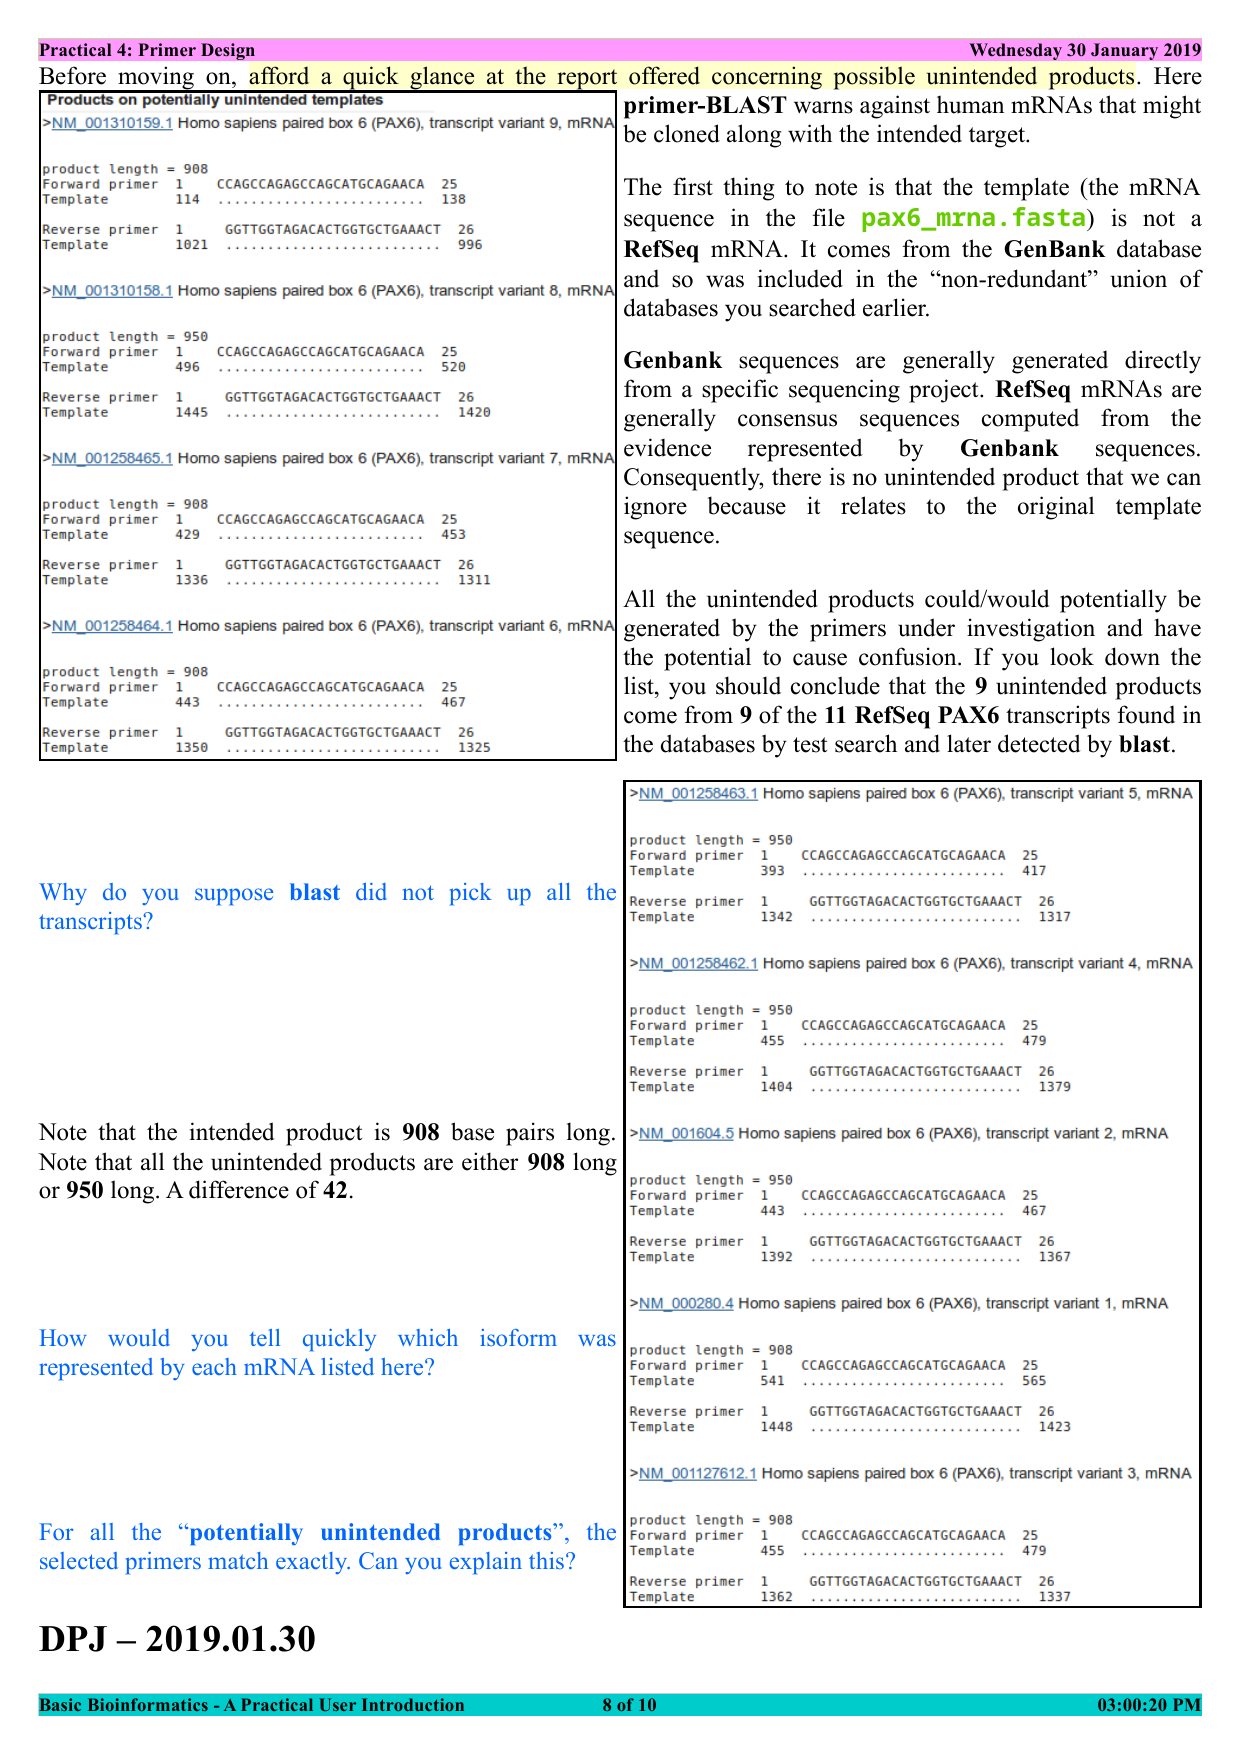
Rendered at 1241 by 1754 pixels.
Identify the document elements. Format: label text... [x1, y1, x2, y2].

picture [41, 93, 615, 759]
text All the unintended products could/would potentially be generated by the primers under investigation and have the potential to cause confusion. If you look down the list, you should conclude that the 9 unintended products come from 9 of the 11 RefSeq PAX6 transcripts found in the databases by test search and later detected by blast. [617, 584, 1202, 758]
text Why do you suppose blast did not pick up all the transcripts? [38, 877, 623, 935]
picture [626, 782, 1199, 1606]
text Genbank sequences are generally generated directly from a specific sequencing project. RefSeq mRNAs are generally consensus sequences computed from the evidence represented by Genbank sequences. Consequently, there is no unintended product that we can ignore because it relates to the original template sequence. [617, 345, 1202, 549]
text Note that the intended product is 908 base pairs long. Note that all the unintended products are either 908 long or 950 long. A difference of 42. [38, 1117, 623, 1204]
text The first thing to note is that the template (the mRNA sequence in the file pax6_mrna.fasta) is not a RefSeq mRNA. It comes from the GenBank database and so was included in the “non-redundant” union of databases you searched earlier. [617, 171, 1202, 322]
text Before moving on, afford a quick glance at the report offered concerning possible unintended products. Here primer-BLAST warns against human mRNAs that might be cloned along with the intended target. [38, 61, 1202, 148]
text DPJ – 2019.01.30 [38, 1616, 1202, 1659]
text For all the “potentially unintended products”, the selected primers match exactly. Can you explain this? [38, 1517, 623, 1575]
text How would you tell quickly which isoform was represented by each mRNA listed here? [38, 1323, 623, 1381]
